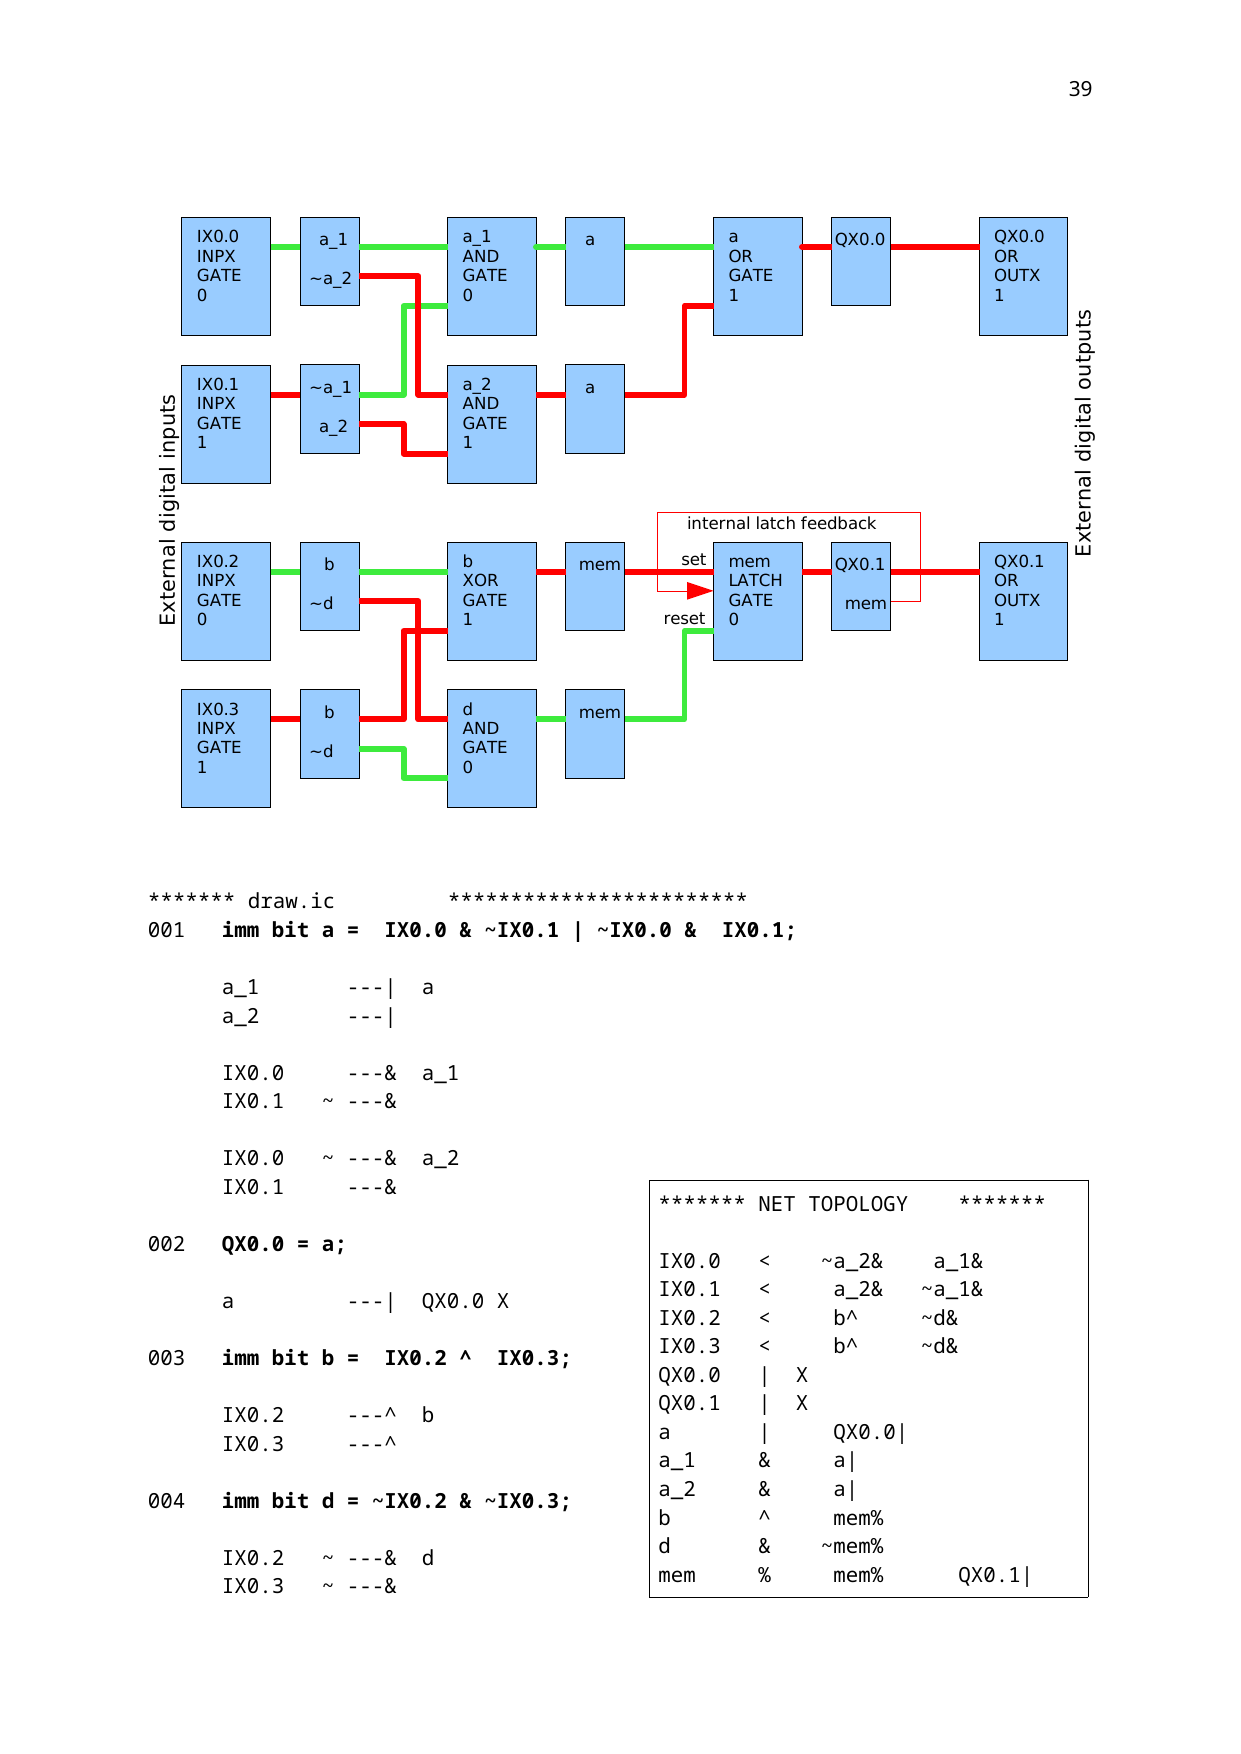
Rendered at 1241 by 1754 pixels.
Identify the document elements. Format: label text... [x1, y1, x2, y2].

text d & ~mem% [658, 1531, 1079, 1559]
text IX0.3 < b^ ~d& [658, 1331, 1079, 1360]
text a_2 & a| [658, 1474, 1079, 1502]
text a | QX0.0| [658, 1417, 1079, 1445]
text IX0.0 < ~a_2& a_1& [658, 1246, 1079, 1274]
text IX0.2 ---^ b [148, 1400, 649, 1429]
text QX0.1 | X [658, 1388, 1079, 1417]
text ******* draw.ic ************************ [148, 886, 1092, 915]
text IX0.0 ---& a_1 [148, 1058, 1092, 1086]
text IX0.2 < b^ ~d& [658, 1303, 1079, 1331]
text mem % mem% QX0.1| [658, 1559, 1079, 1588]
text a_1 & a| [658, 1445, 1079, 1474]
text IX0.1 ~ ---& [148, 1086, 1092, 1115]
text ******* NET TOPOLOGY ******* [658, 1188, 1079, 1217]
text a_1 ---| a [148, 972, 1092, 1001]
text QX0.0 | X [658, 1360, 1079, 1388]
text 003 imm bit b = IX0.2 ^ IX0.3; [148, 1343, 649, 1372]
text IX0.2 ~ ---& d [148, 1543, 649, 1571]
text a ---| QX0.0 X [148, 1286, 649, 1314]
text IX0.1 ---& [148, 1172, 1092, 1200]
text b ^ mem% [658, 1502, 1079, 1531]
text IX0.3 ~ ---& [148, 1571, 1092, 1600]
text IX0.0 ~ ---& a_2 [148, 1143, 1092, 1172]
text IX0.1 < a_2& ~a_1& [658, 1274, 1079, 1303]
text 001 imm bit a = IX0.0 & ~IX0.1 | ~IX0.0 & IX0.1; [148, 915, 1092, 943]
text a_2 ---| [148, 1001, 1092, 1029]
text IX0.1 ---& [650, 1181, 1088, 1597]
text 004 imm bit d = ~IX0.2 & ~IX0.3; [148, 1486, 649, 1514]
text 002 QX0.0 = a; [148, 1229, 649, 1257]
text IX0.3 ---^ [148, 1429, 649, 1457]
